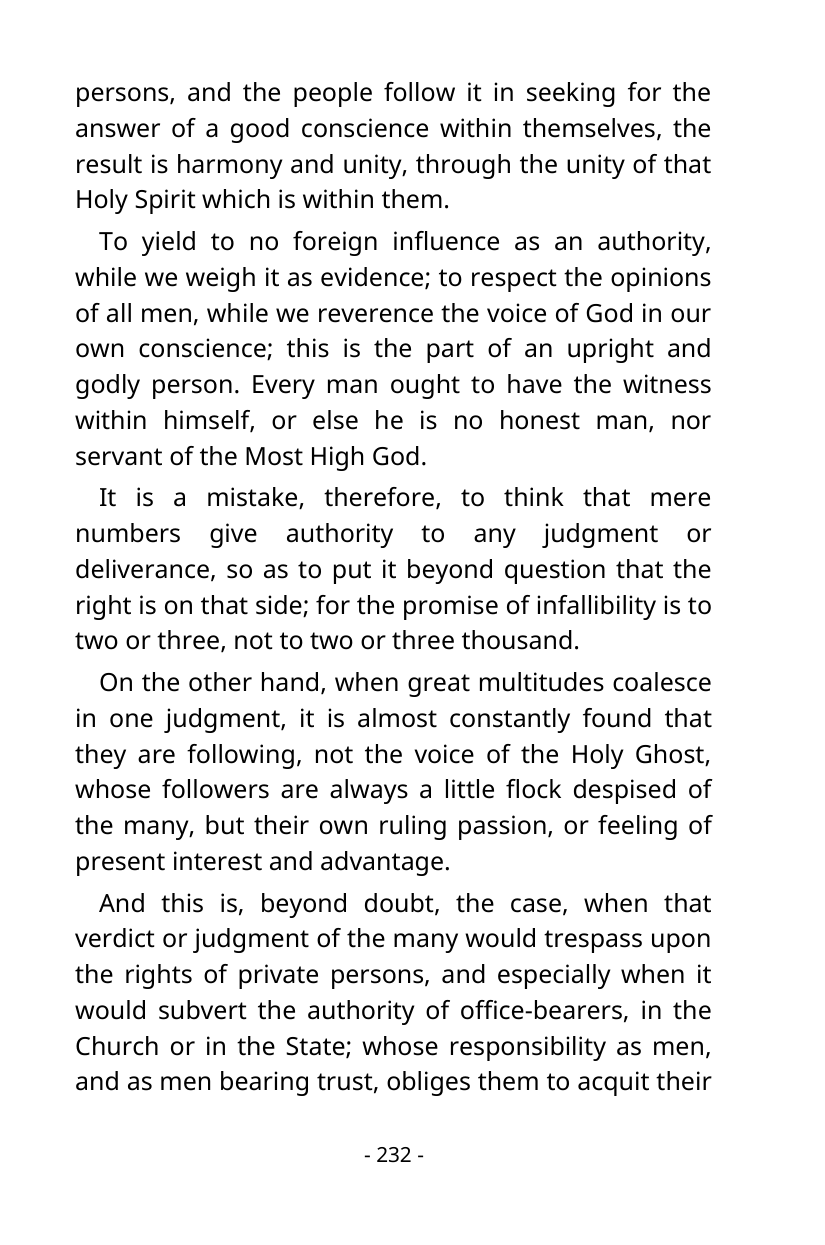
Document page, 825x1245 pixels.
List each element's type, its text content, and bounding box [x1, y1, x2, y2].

text And this is, beyond doubt, the case, when that verdict or judgment of the many would trespass upon the rights of private persons, and especially when it would subvert the authority of office-bearers, in the Church or in the State; whose responsibility as men, and as men bearing trust, obliges them to acquit their [75, 885, 712, 1098]
text persons, and the people follow it in seeking for the answer of a good conscience within themselves, the result is harmony and unity, through the unity of that Holy Spirit which is within them. [75, 75, 712, 216]
text It is a mistake, therefore, to think that mere numbers give authority to any judgment or deliverance, so as to put it beyond question that the right is on that side; for the promise of infallibility is to two or three, not to two or three thousand. [75, 480, 712, 657]
text To yield to no foreign influence as an authority, while we weigh it as evidence; to respect the opinions of all men, while we reverence the voice of God in our own conscience; this is the part of an upright and godly person. Every man ought to have the witness within himself, or else he is no honest man, nor servant of the Most High God. [75, 224, 712, 472]
text On the other hand, when great multitudes coalesce in one judgment, it is almost constantly found that they are following, not the voice of the Holy Ghost, whose followers are always a little flock despised of the many, but their own ruling passion, or feeling of present interest and advantage. [75, 665, 712, 877]
